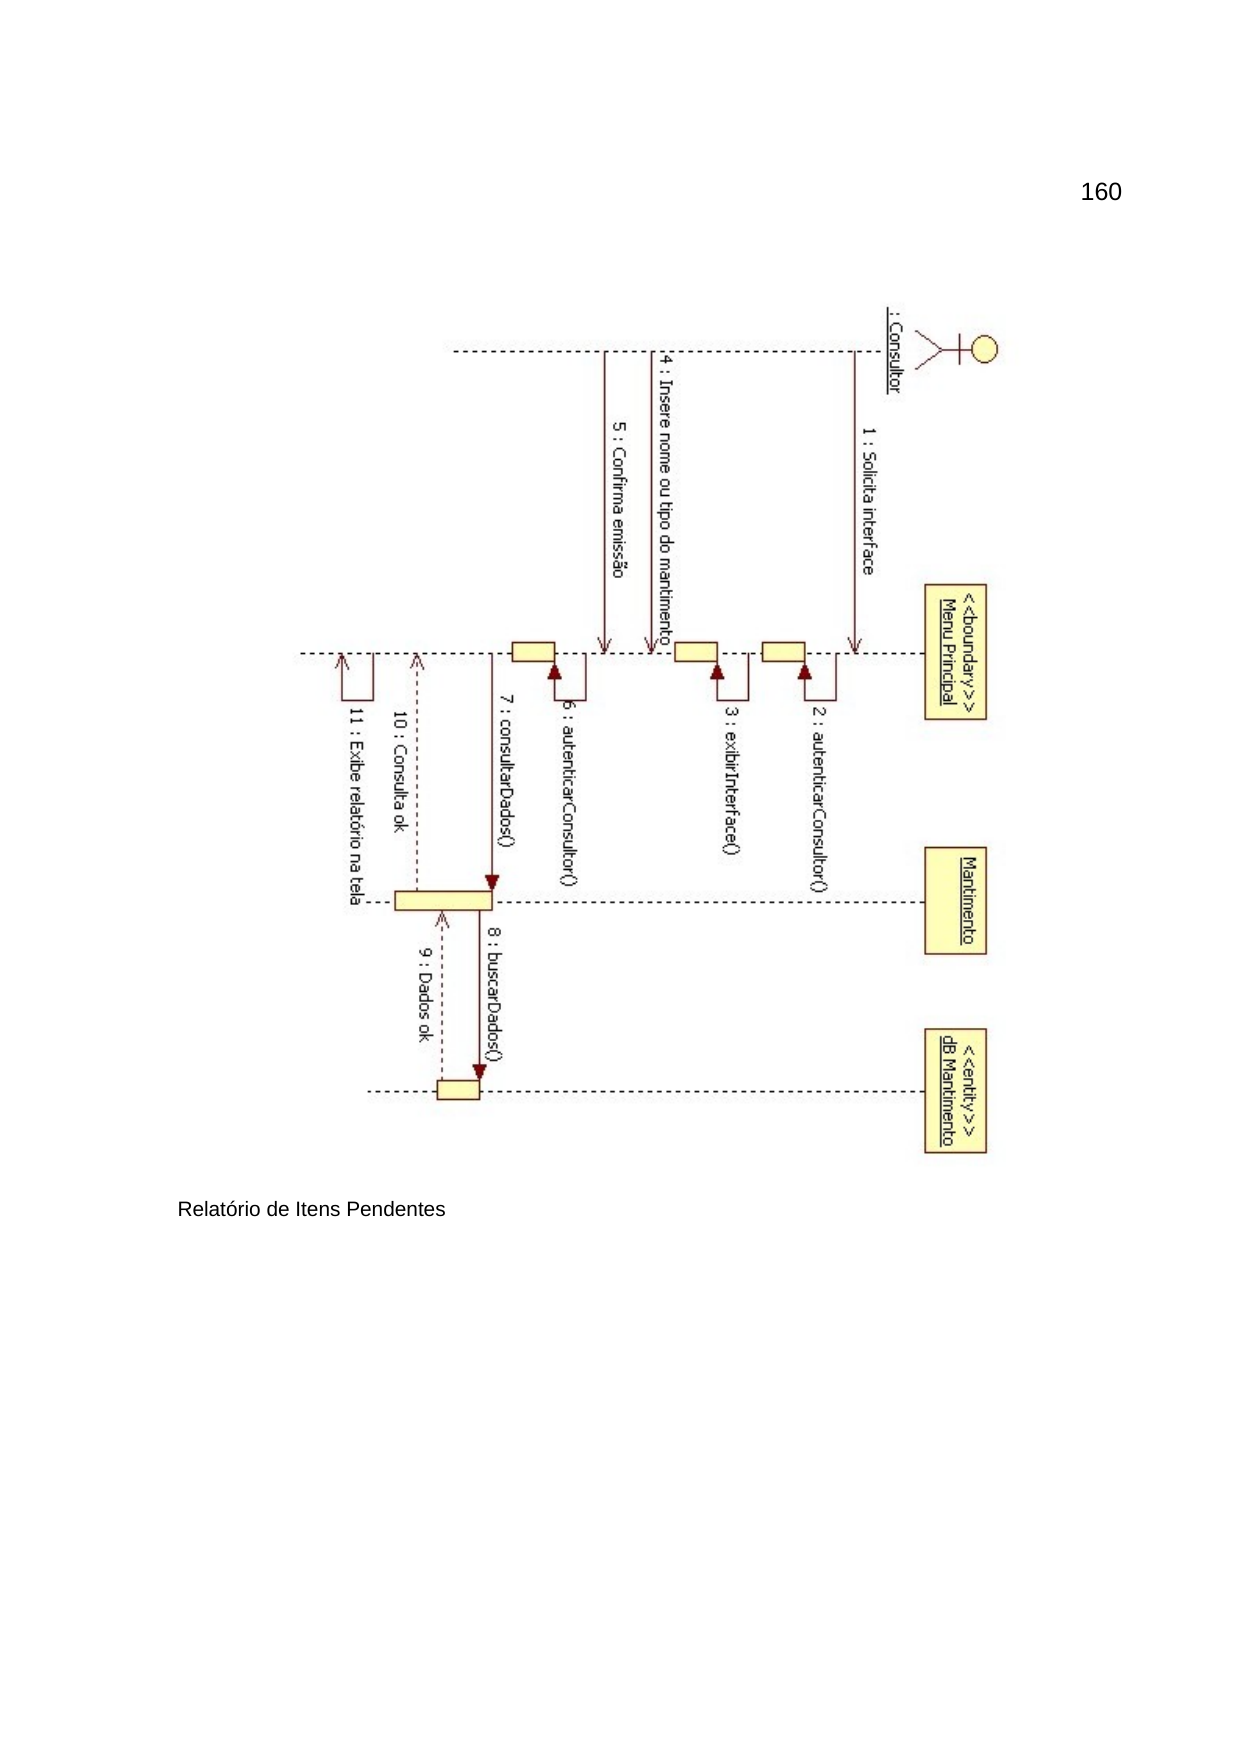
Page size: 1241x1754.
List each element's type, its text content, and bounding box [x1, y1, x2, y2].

picture [268, 265, 1031, 1185]
text Relatório de Itens Pendentes [177, 1185, 1122, 1220]
